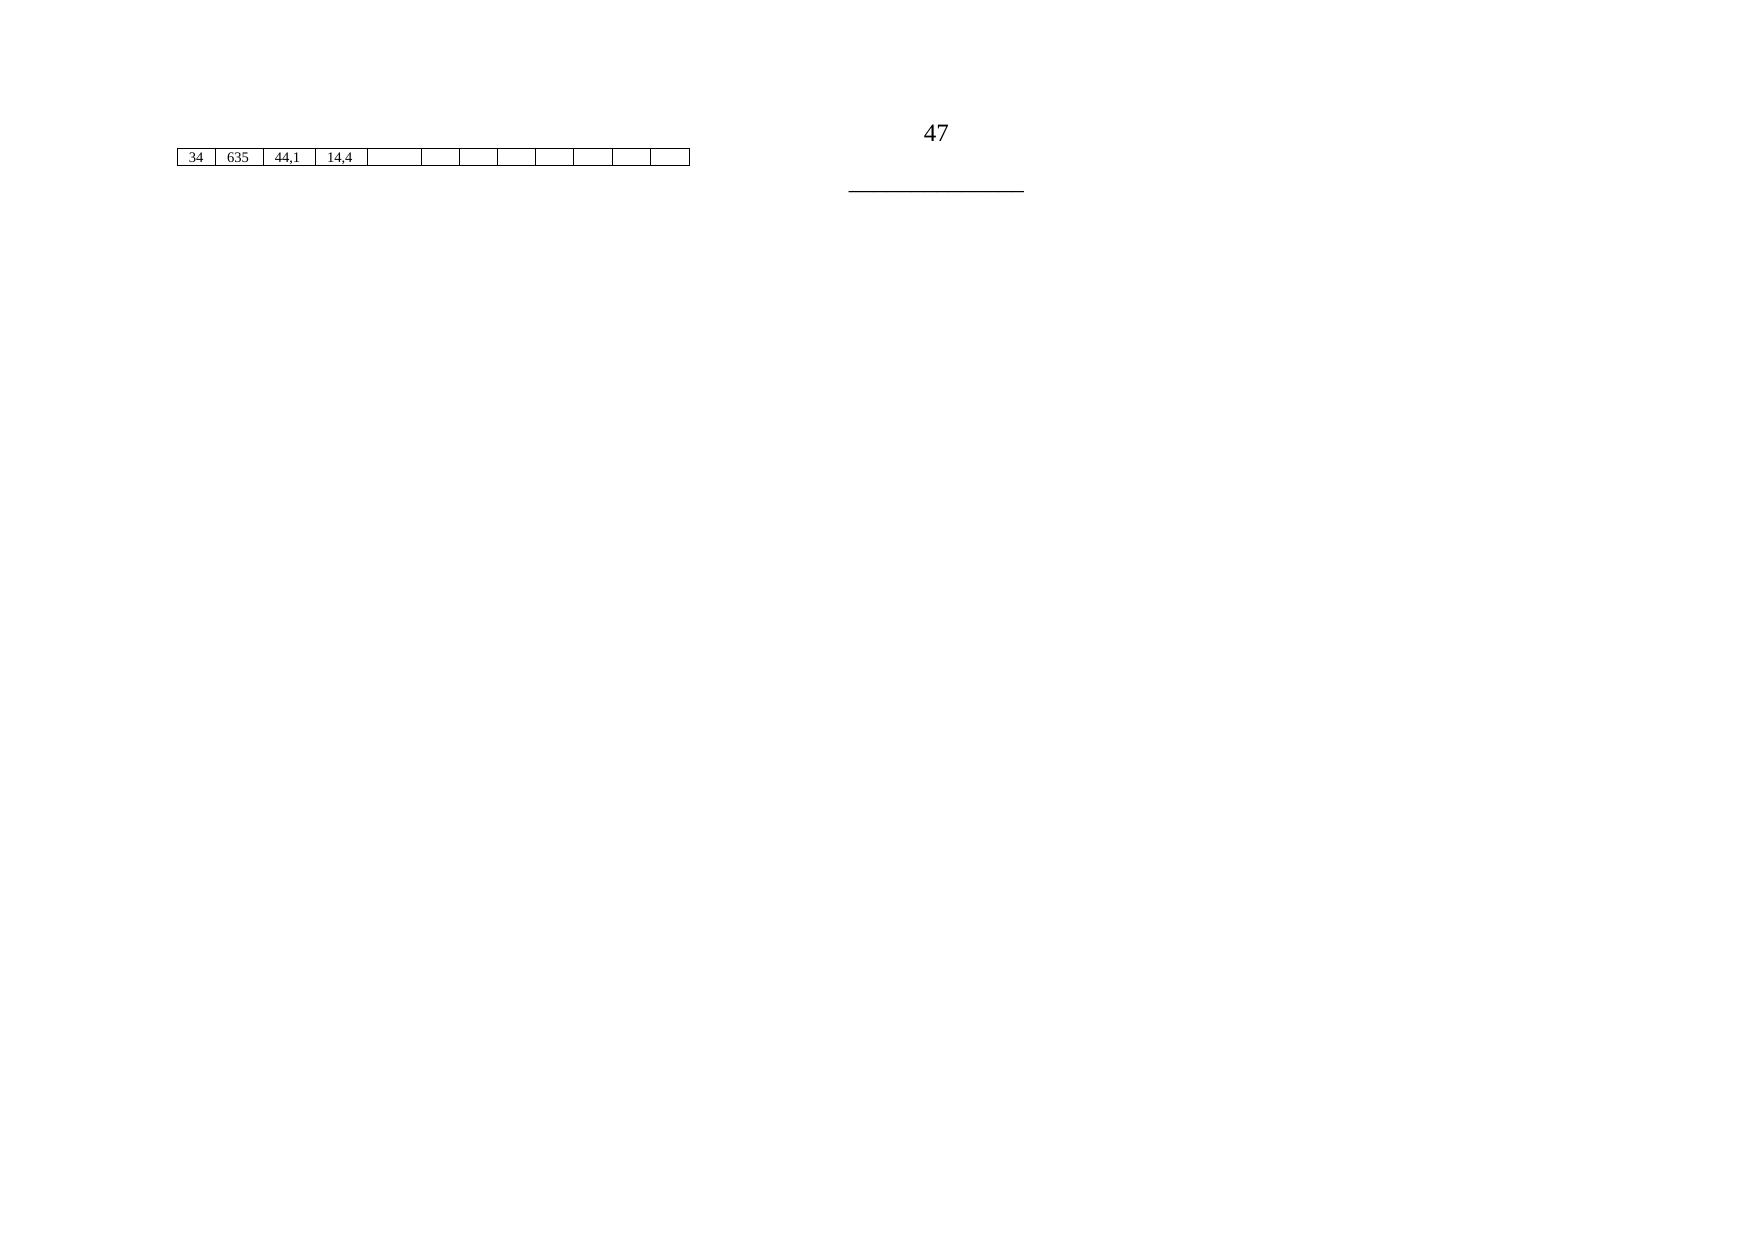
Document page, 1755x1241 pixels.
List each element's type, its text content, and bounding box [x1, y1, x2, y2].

table_cell [933, 148, 971, 165]
table_cell [460, 149, 497, 165]
table_cell [1441, 148, 1480, 165]
table_cell [1124, 148, 1162, 165]
table_cell [971, 148, 1009, 165]
table_cell [1556, 148, 1595, 165]
table_cell [1163, 148, 1201, 165]
table_cell 34 [178, 149, 215, 165]
table_cell [536, 149, 573, 165]
table_cell 14,4 [316, 149, 367, 165]
table_cell [422, 149, 459, 165]
table_cell [1353, 148, 1406, 165]
table_cell [1406, 148, 1441, 165]
table_cell [1085, 148, 1124, 165]
table_cell [574, 149, 612, 165]
table_cell 635 [216, 149, 263, 165]
table_cell [1480, 148, 1518, 165]
table_cell 44,1 [264, 149, 315, 165]
table_cell [728, 148, 775, 165]
table_cell [1047, 148, 1085, 165]
table_cell [827, 148, 879, 165]
table_cell [775, 148, 827, 165]
table_cell [368, 149, 421, 165]
text ______________ [177, 166, 1695, 195]
table_cell [880, 148, 932, 165]
table_cell [1518, 148, 1556, 165]
table_cell [690, 148, 727, 165]
table_cell [498, 149, 535, 165]
table_cell [1301, 148, 1353, 165]
table_cell [613, 149, 650, 165]
table_cell [651, 149, 689, 165]
table_cell [1201, 148, 1248, 165]
table_cell [1009, 148, 1047, 165]
table_cell [1248, 148, 1301, 165]
